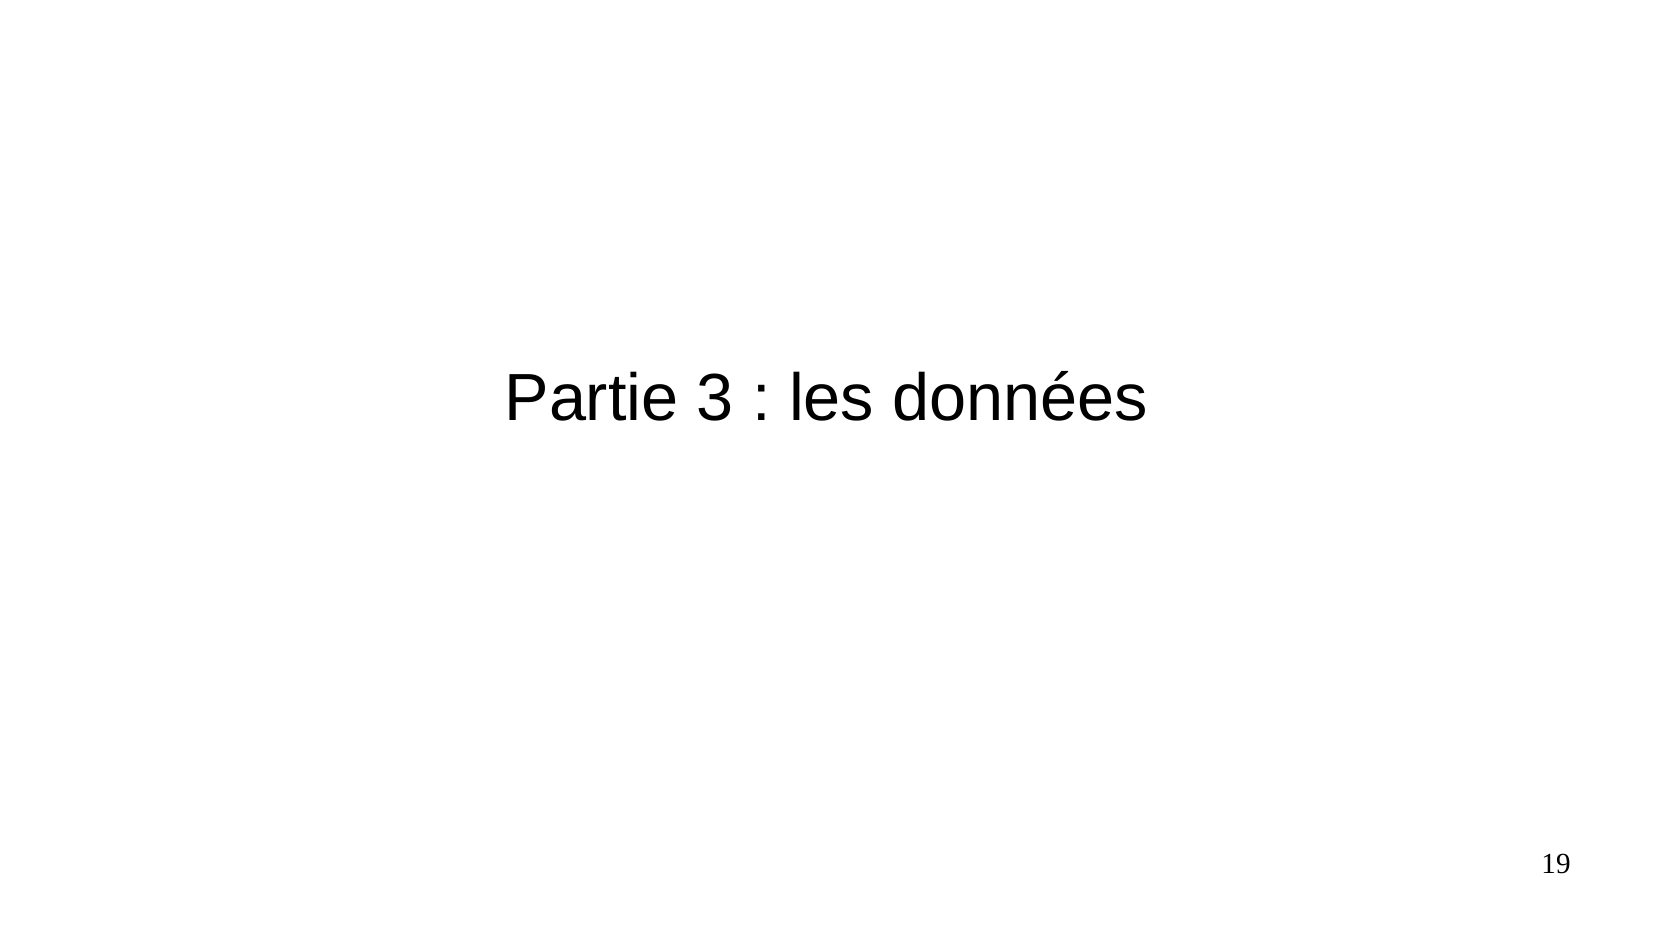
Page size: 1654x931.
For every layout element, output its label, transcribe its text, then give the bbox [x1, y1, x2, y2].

subtitle Partie 3 : les données [82, 37, 1571, 757]
